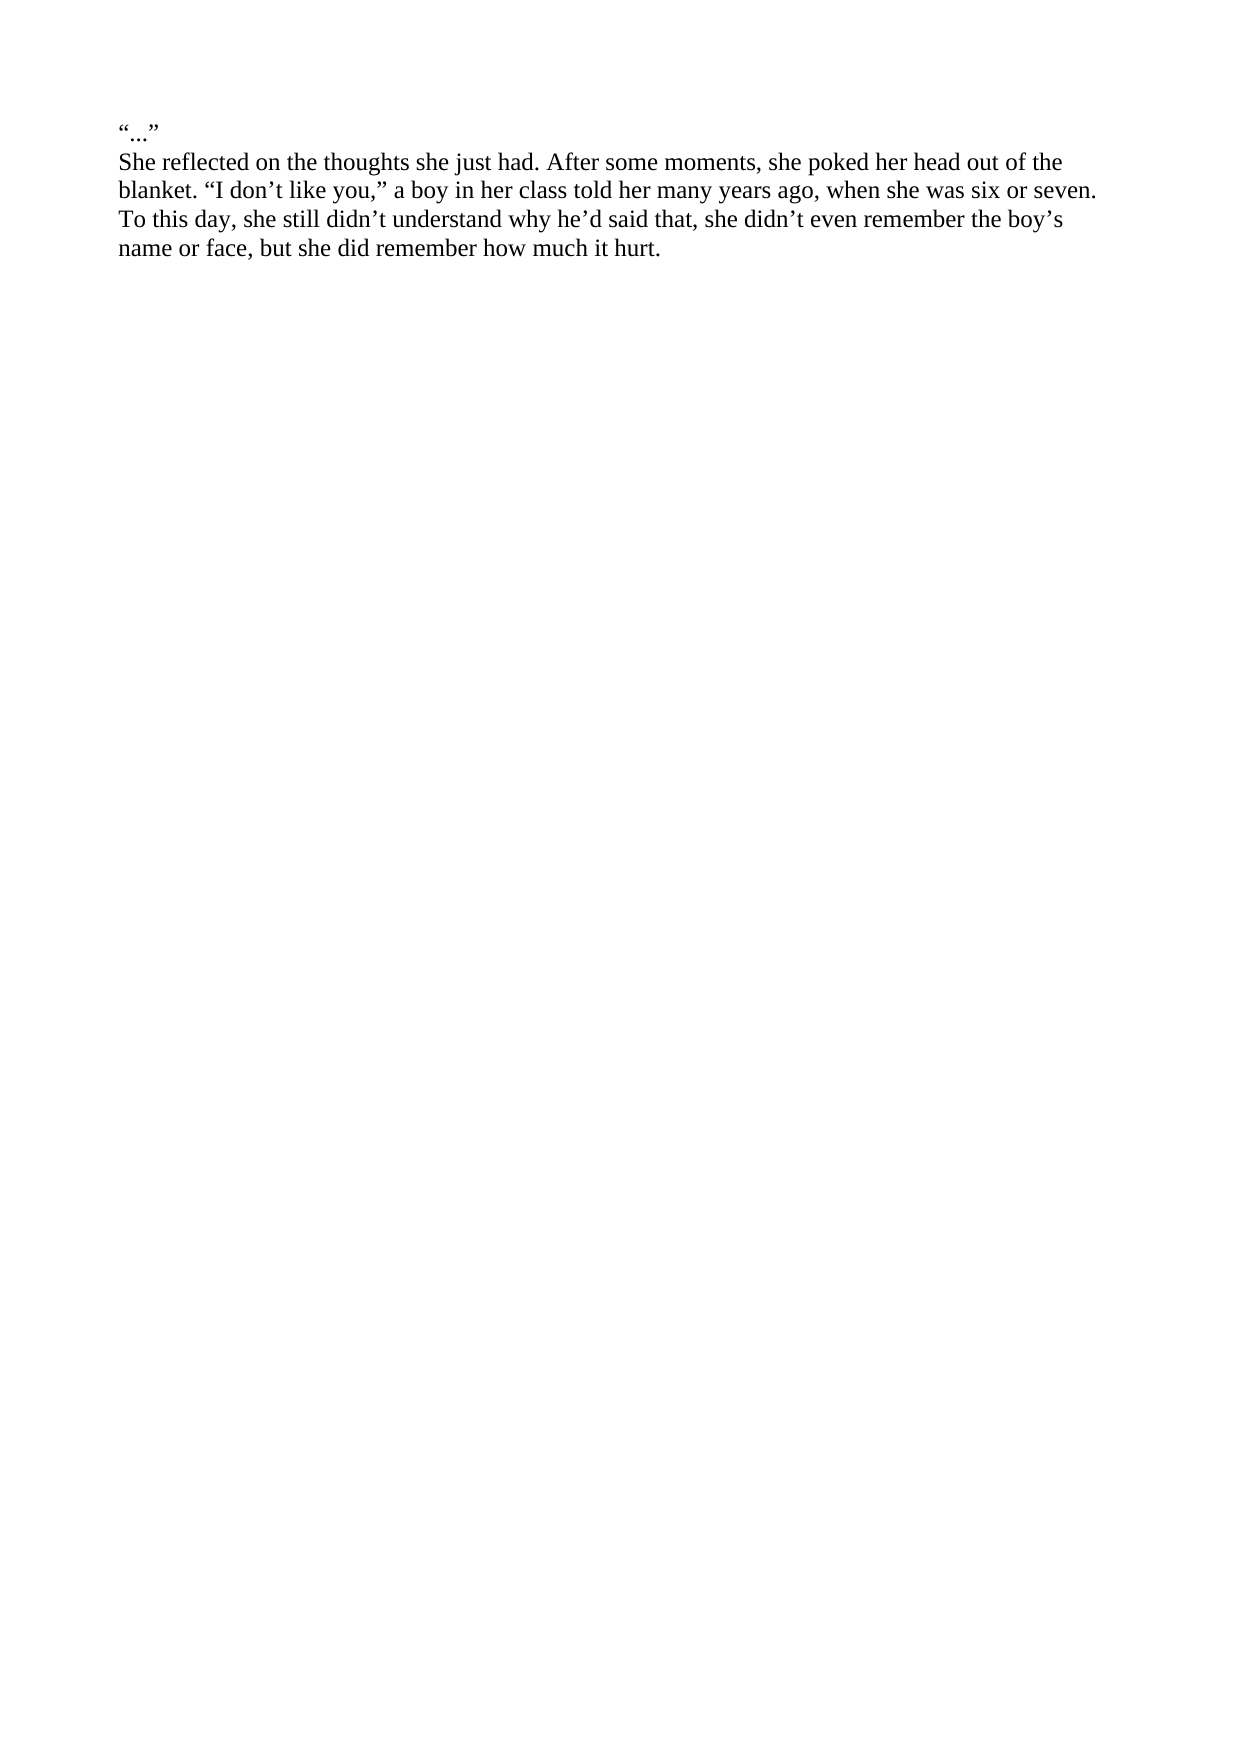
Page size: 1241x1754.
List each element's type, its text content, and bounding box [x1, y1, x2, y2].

text “...” [118, 118, 1122, 147]
text She reflected on the thoughts she just had. After some moments, she poked her head out of the blanket. “I don’t like you,” a boy in her class told her many years ago, when she was six or seven. To this day, she still didn’t understand why he’d said that, she didn’t even remember the boy’s name or face, but she did remember how much it hurt. [118, 147, 1122, 262]
